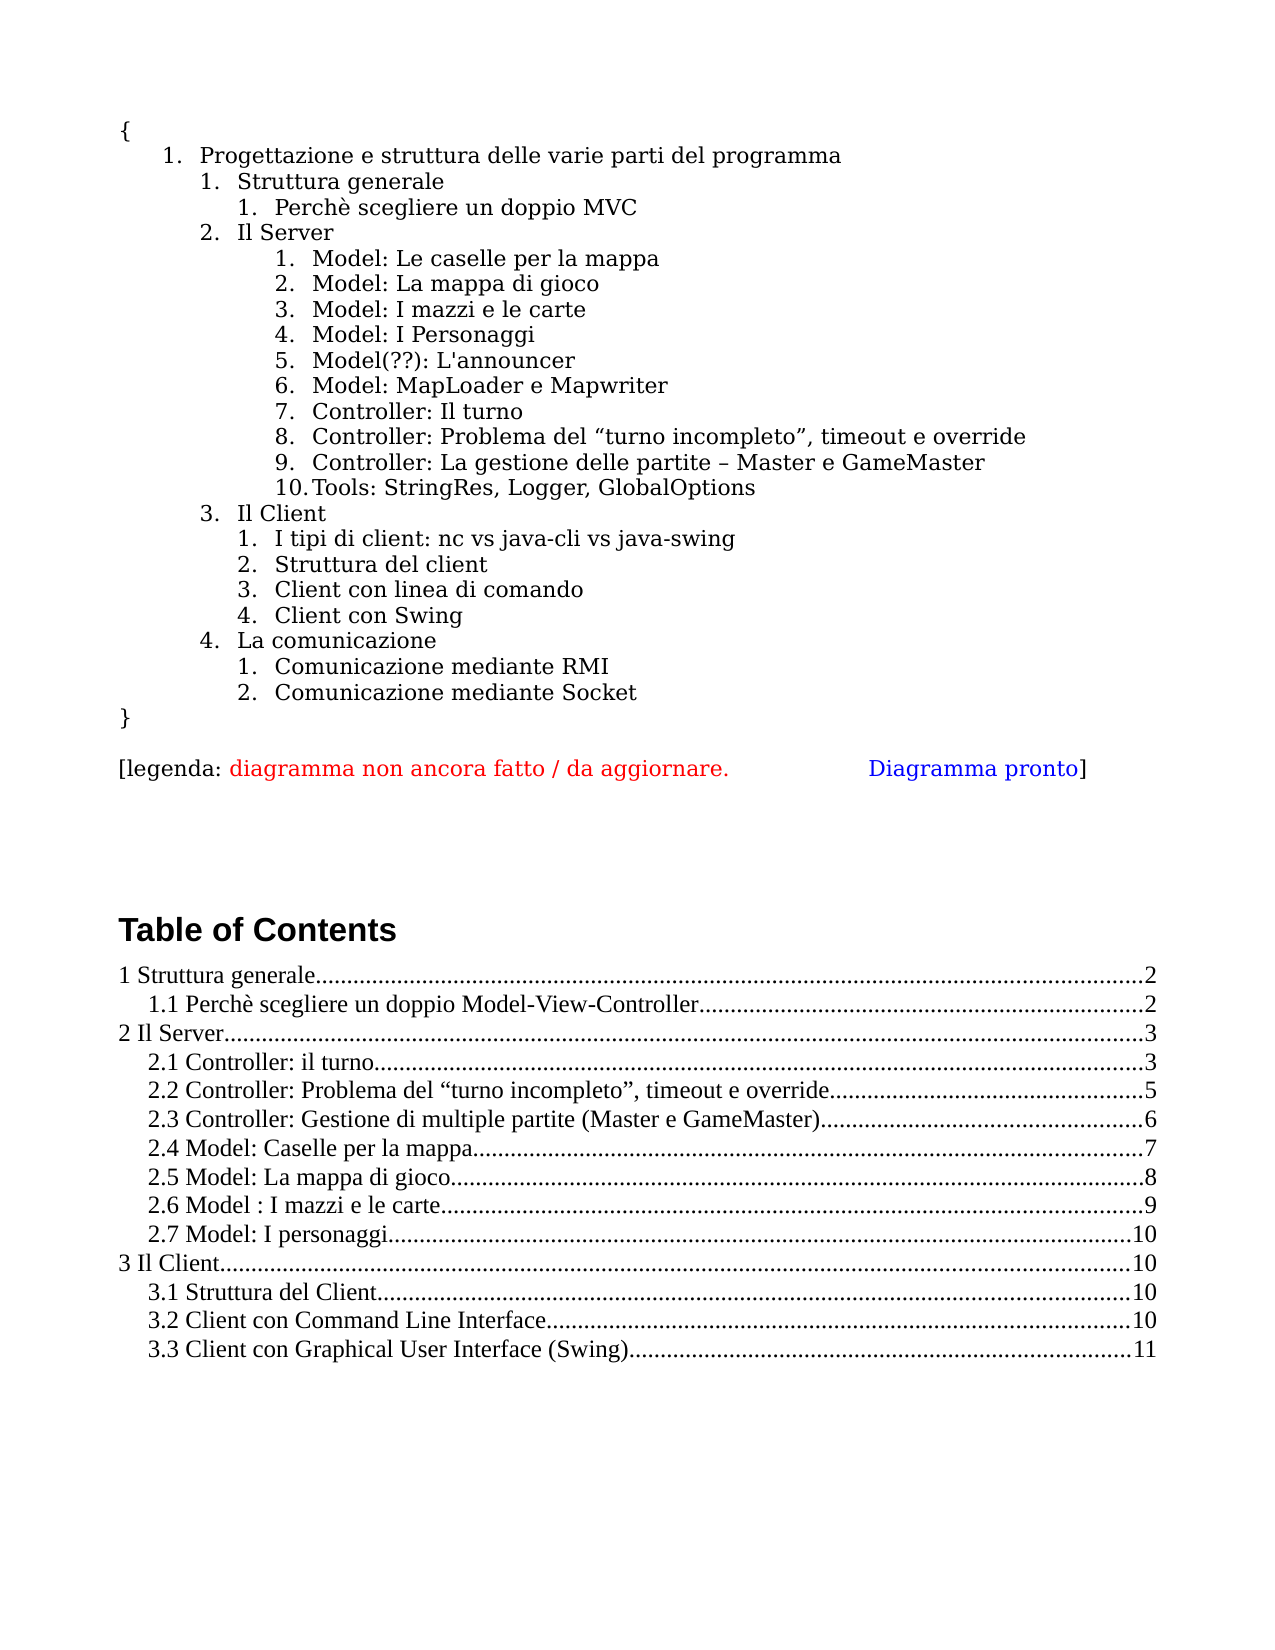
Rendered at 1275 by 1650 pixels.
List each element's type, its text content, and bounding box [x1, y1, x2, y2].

list Model: La mappa di gioco [274, 271, 1157, 297]
text 3 Il Client 10 [118, 1248, 1157, 1277]
list Model(??): L'announcer [274, 348, 1157, 373]
list Model: MapLoader e Mapwriter [274, 373, 1157, 399]
list Il Server [199, 220, 1157, 246]
text 2.2 Controller: Problema del “turno incompleto”, timeout e override 5 [148, 1076, 1157, 1104]
list Struttura del client [237, 552, 1157, 577]
list Model: I mazzi e le carte [274, 297, 1157, 322]
text { [118, 118, 1157, 144]
list Client con Swing [237, 603, 1157, 628]
list Tools: StringRes, Logger, GlobalOptions [274, 475, 1157, 501]
text 2.3 Controller: Gestione di multiple partite (Master e GameMaster) 6 [148, 1104, 1157, 1133]
list La comunicazione [199, 628, 1157, 654]
list Client con linea di comando [237, 577, 1157, 603]
text 2.7 Model: I personaggi 10 [148, 1219, 1157, 1248]
text 2.4 Model: Caselle per la mappa 7 [148, 1133, 1157, 1162]
text 1 Struttura generale 2 [118, 961, 1157, 989]
list Progettazione e struttura delle varie parti del programma [162, 144, 1157, 169]
subtitle Table of Contents [118, 909, 1157, 948]
list Perchè scegliere un doppio MVC [237, 195, 1157, 220]
list Model: I Personaggi [274, 322, 1157, 348]
text 2 Il Server 3 [118, 1018, 1157, 1047]
list Controller: Problema del “turno incompleto”, timeout e override [274, 424, 1157, 450]
text } [118, 705, 1157, 731]
text 2.5 Model: La mappa di gioco 8 [148, 1162, 1157, 1191]
list Model: Le caselle per la mappa [274, 246, 1157, 271]
text [legenda: diagramma non ancora fatto / da aggiornare. Diagramma pronto] [118, 756, 1157, 782]
text 2.1 Controller: il turno 3 [148, 1047, 1157, 1076]
list Controller: Il turno [274, 399, 1157, 424]
list Il Client [199, 501, 1157, 526]
text 2.6 Model : I mazzi e le carte 9 [148, 1191, 1157, 1219]
list I tipi di client: nc vs java-cli vs java-swing [237, 526, 1157, 552]
text 1.1 Perchè scegliere un doppio Model-View-Controller 2 [148, 989, 1157, 1018]
list Struttura generale [199, 169, 1157, 195]
text 3.3 Client con Graphical User Interface (Swing) 11 [148, 1334, 1157, 1363]
list Controller: La gestione delle partite – Master e GameMaster [274, 450, 1157, 475]
list Comunicazione mediante RMI [237, 654, 1157, 679]
text 3.2 Client con Command Line Interface 10 [148, 1306, 1157, 1334]
list Comunicazione mediante Socket [237, 679, 1157, 705]
text 3.1 Struttura del Client 10 [148, 1277, 1157, 1306]
